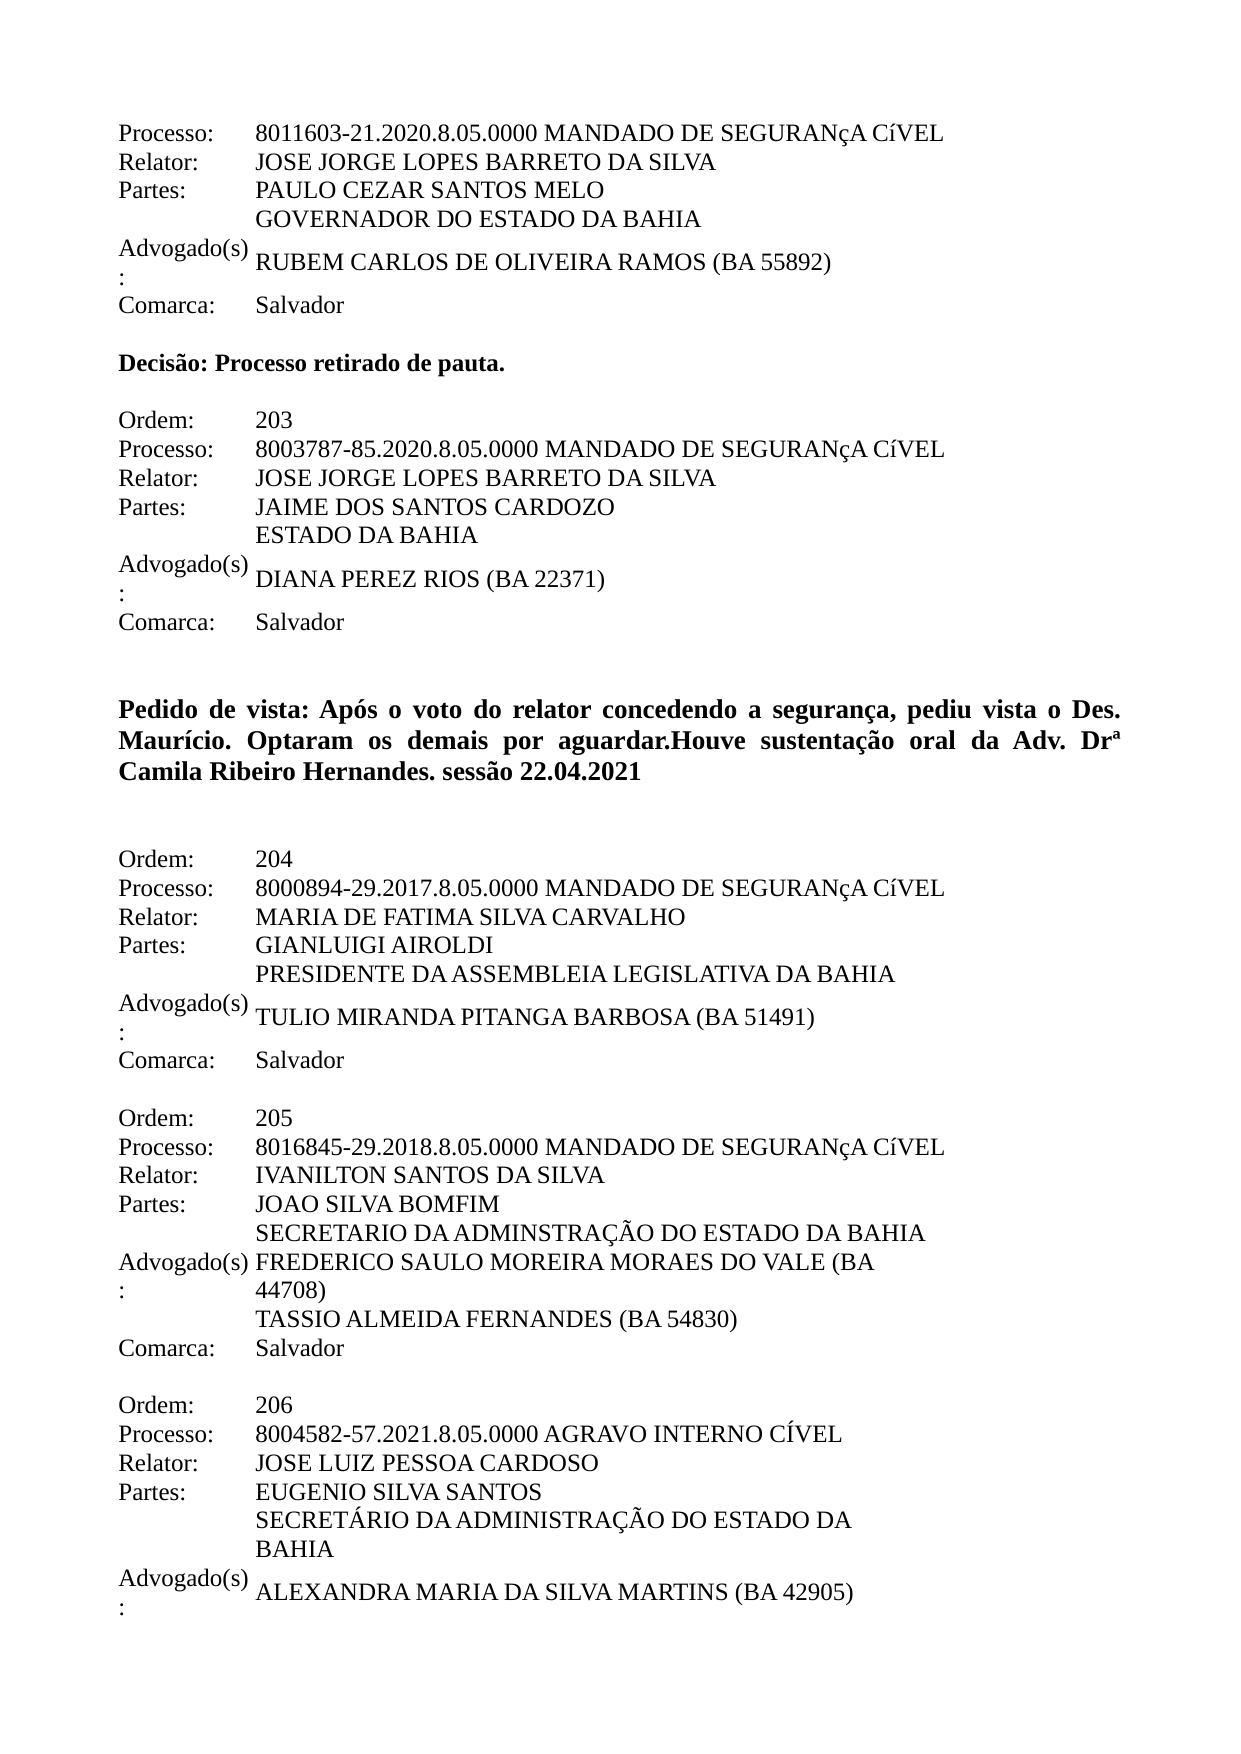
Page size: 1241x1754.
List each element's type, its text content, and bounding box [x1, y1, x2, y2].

table_cell Processo: [118, 118, 255, 147]
table_cell 8011603-21.2020.8.05.0000 MANDADO DE SEGURANçA CíVEL [255, 118, 944, 147]
table_cell Partes: [118, 1189, 255, 1218]
table_header 205 [255, 1103, 949, 1132]
text Pedido de vista: Após o voto do relator concedendo a segurança, pediu vista o Des. Maurício. Optaram os demais por aguardar.Houve sustentação oral da Adv. Drª Camila Ribeiro Hernandes. sessão 22.04.2021 [118, 693, 1122, 787]
table_cell GIANLUIGI AIROLDI [255, 930, 946, 959]
text Decisão: Processo retirado de pauta. [118, 348, 1122, 377]
table_cell PRESIDENTE DA ASSEMBLEIA LEGISLATIVA DA BAHIA [255, 959, 946, 988]
table_cell FREDERICO SAULO MOREIRA MORAES DO VALE (BA 44708) [255, 1247, 949, 1304]
table_cell Processo: [118, 1132, 255, 1160]
table_cell Relator: [118, 147, 255, 176]
table_cell Comarca: [118, 291, 255, 319]
table_cell ESTADO DA BAHIA [255, 521, 946, 549]
table_cell JOSE JORGE LOPES BARRETO DA SILVA [255, 147, 944, 176]
table_cell [118, 204, 255, 233]
table_cell Comarca: [118, 1333, 255, 1362]
table_cell [118, 1304, 255, 1333]
table_cell Advogado(s): [118, 233, 255, 291]
table_cell [118, 1505, 255, 1563]
table_cell IVANILTON SANTOS DA SILVA [255, 1160, 949, 1189]
table_cell JOSE JORGE LOPES BARRETO DA SILVA [255, 463, 946, 492]
table_cell RUBEM CARLOS DE OLIVEIRA RAMOS (BA 55892) [255, 233, 944, 291]
table_cell Comarca: [118, 607, 255, 636]
table_cell DIANA PEREZ RIOS (BA 22371) [255, 549, 946, 607]
table_cell Salvador [255, 1333, 949, 1362]
table_cell JOSE LUIZ PESSOA CARDOSO [255, 1448, 936, 1477]
table_cell Advogado(s): [118, 988, 255, 1045]
table_cell [118, 521, 255, 549]
table_cell 8003787-85.2020.8.05.0000 MANDADO DE SEGURANçA CíVEL [255, 434, 946, 463]
table_cell [118, 959, 255, 988]
table_cell Partes: [118, 930, 255, 959]
table_header Ordem: [118, 406, 255, 434]
table_cell Relator: [118, 1160, 255, 1189]
table_header Ordem: [118, 1103, 255, 1132]
table_cell Comarca: [118, 1045, 255, 1074]
table_header 206 [255, 1390, 936, 1419]
table_cell 8000894-29.2017.8.05.0000 MANDADO DE SEGURANçA CíVEL [255, 873, 946, 902]
table_cell MARIA DE FATIMA SILVA CARVALHO [255, 902, 946, 930]
table_cell Processo: [118, 1419, 255, 1448]
table_cell [118, 1218, 255, 1247]
table_cell TASSIO ALMEIDA FERNANDES (BA 54830) [255, 1304, 949, 1333]
table_cell Advogado(s): [118, 1247, 255, 1304]
table_cell EUGENIO SILVA SANTOS [255, 1477, 936, 1505]
table_cell Processo: [118, 873, 255, 902]
table_cell Partes: [118, 176, 255, 204]
table_cell Processo: [118, 434, 255, 463]
table_cell Salvador [255, 1045, 946, 1074]
table_cell Salvador [255, 607, 946, 636]
table_cell 8004582-57.2021.8.05.0000 AGRAVO INTERNO CÍVEL [255, 1419, 936, 1448]
table_cell Partes: [118, 492, 255, 521]
table_cell TULIO MIRANDA PITANGA BARBOSA (BA 51491) [255, 988, 946, 1045]
table_cell JOAO SILVA BOMFIM [255, 1189, 949, 1218]
table_header Ordem: [118, 1390, 255, 1419]
table_header Ordem: [118, 844, 255, 873]
table_cell SECRETÁRIO DA ADMINISTRAÇÃO DO ESTADO DA BAHIA [255, 1505, 936, 1563]
table_cell ALEXANDRA MARIA DA SILVA MARTINS (BA 42905) [255, 1563, 936, 1620]
table_cell Partes: [118, 1477, 255, 1505]
table_cell Relator: [118, 1448, 255, 1477]
table_cell JAIME DOS SANTOS CARDOZO [255, 492, 946, 521]
table_header 203 [255, 406, 946, 434]
table_cell Relator: [118, 463, 255, 492]
table_cell Advogado(s): [118, 1563, 255, 1620]
table_cell Advogado(s): [118, 549, 255, 607]
table_cell GOVERNADOR DO ESTADO DA BAHIA [255, 204, 944, 233]
table_cell Salvador [255, 291, 944, 319]
table_cell 8016845-29.2018.8.05.0000 MANDADO DE SEGURANçA CíVEL [255, 1132, 949, 1160]
table_cell PAULO CEZAR SANTOS MELO [255, 176, 944, 204]
table_cell Relator: [118, 902, 255, 930]
table_header 204 [255, 844, 946, 873]
table_cell SECRETARIO DA ADMINSTRAÇÃO DO ESTADO DA BAHIA [255, 1218, 949, 1247]
